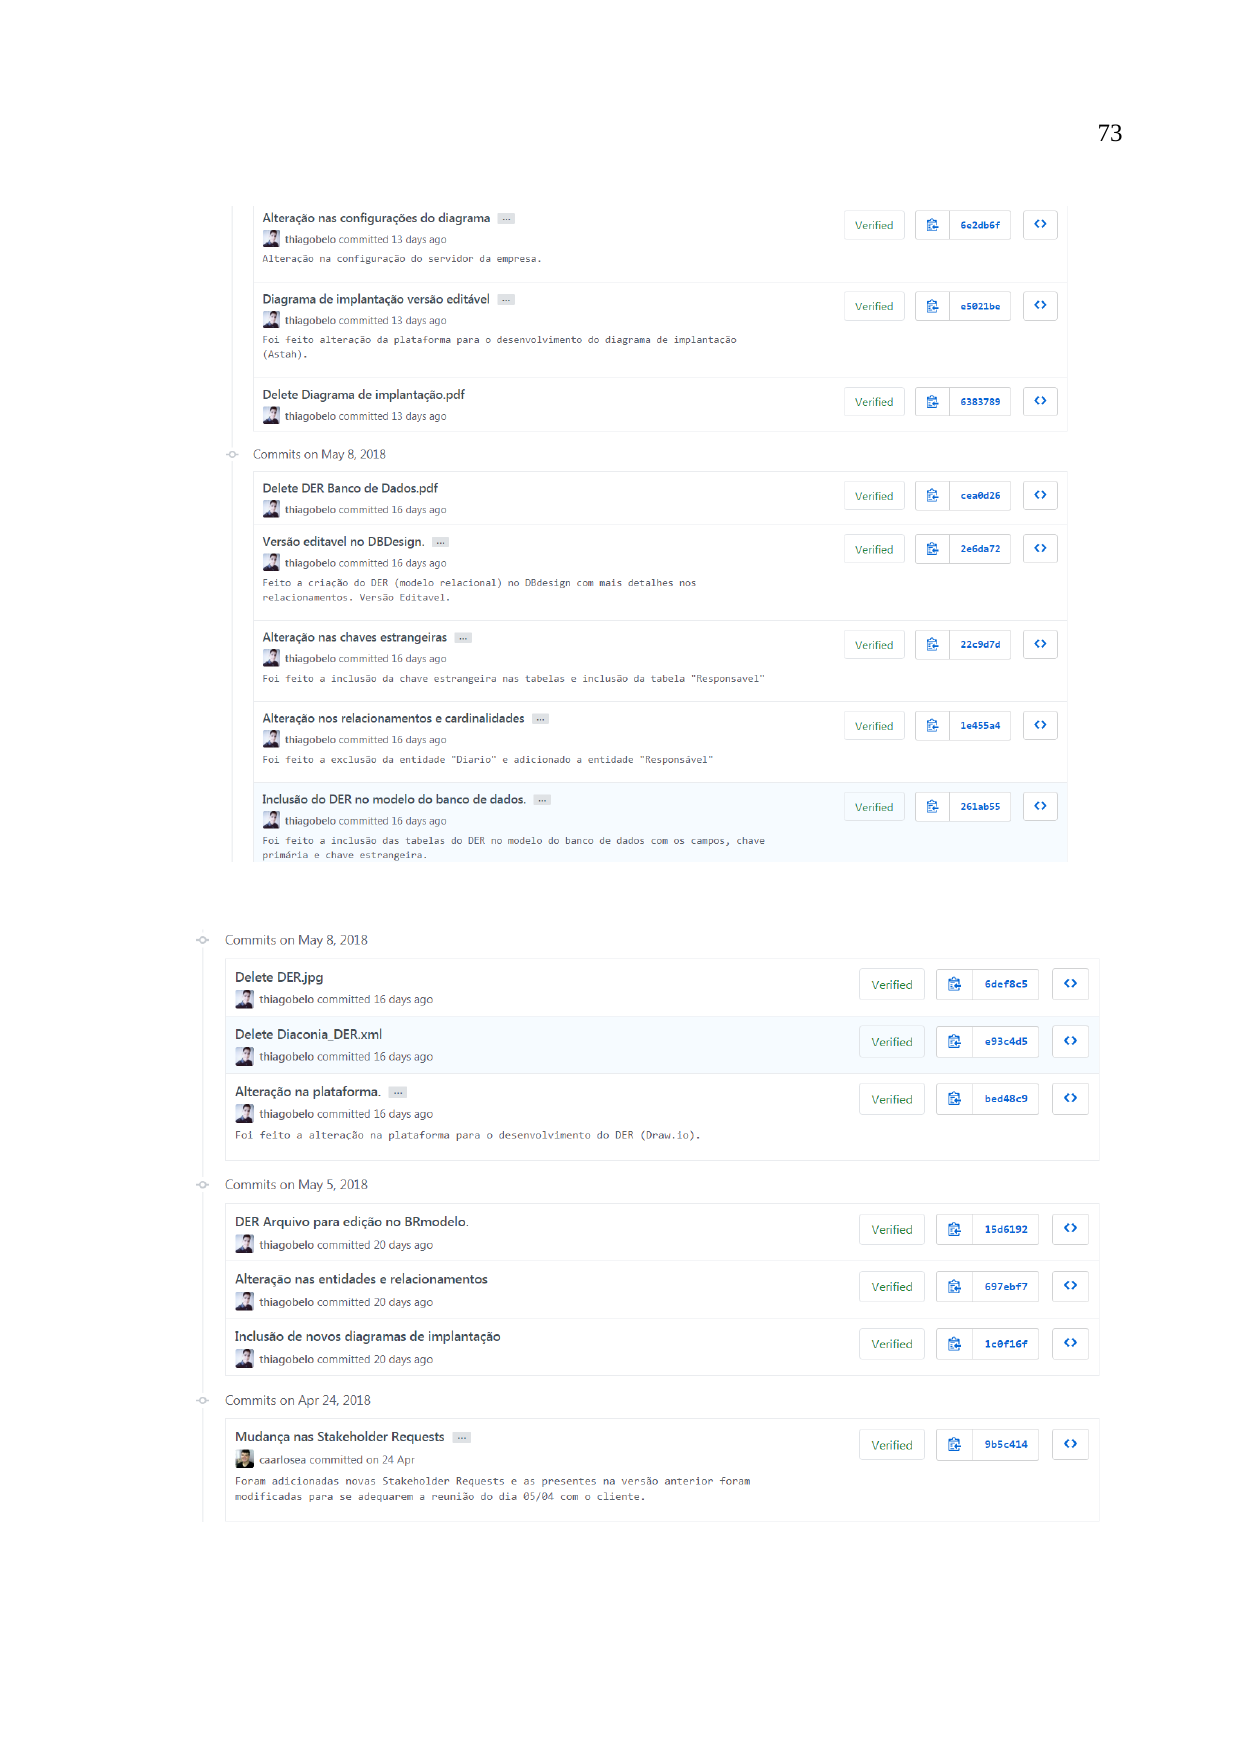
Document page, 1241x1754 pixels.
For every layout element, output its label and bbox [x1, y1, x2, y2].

picture [177, 924, 1123, 1522]
picture [207, 206, 1092, 867]
